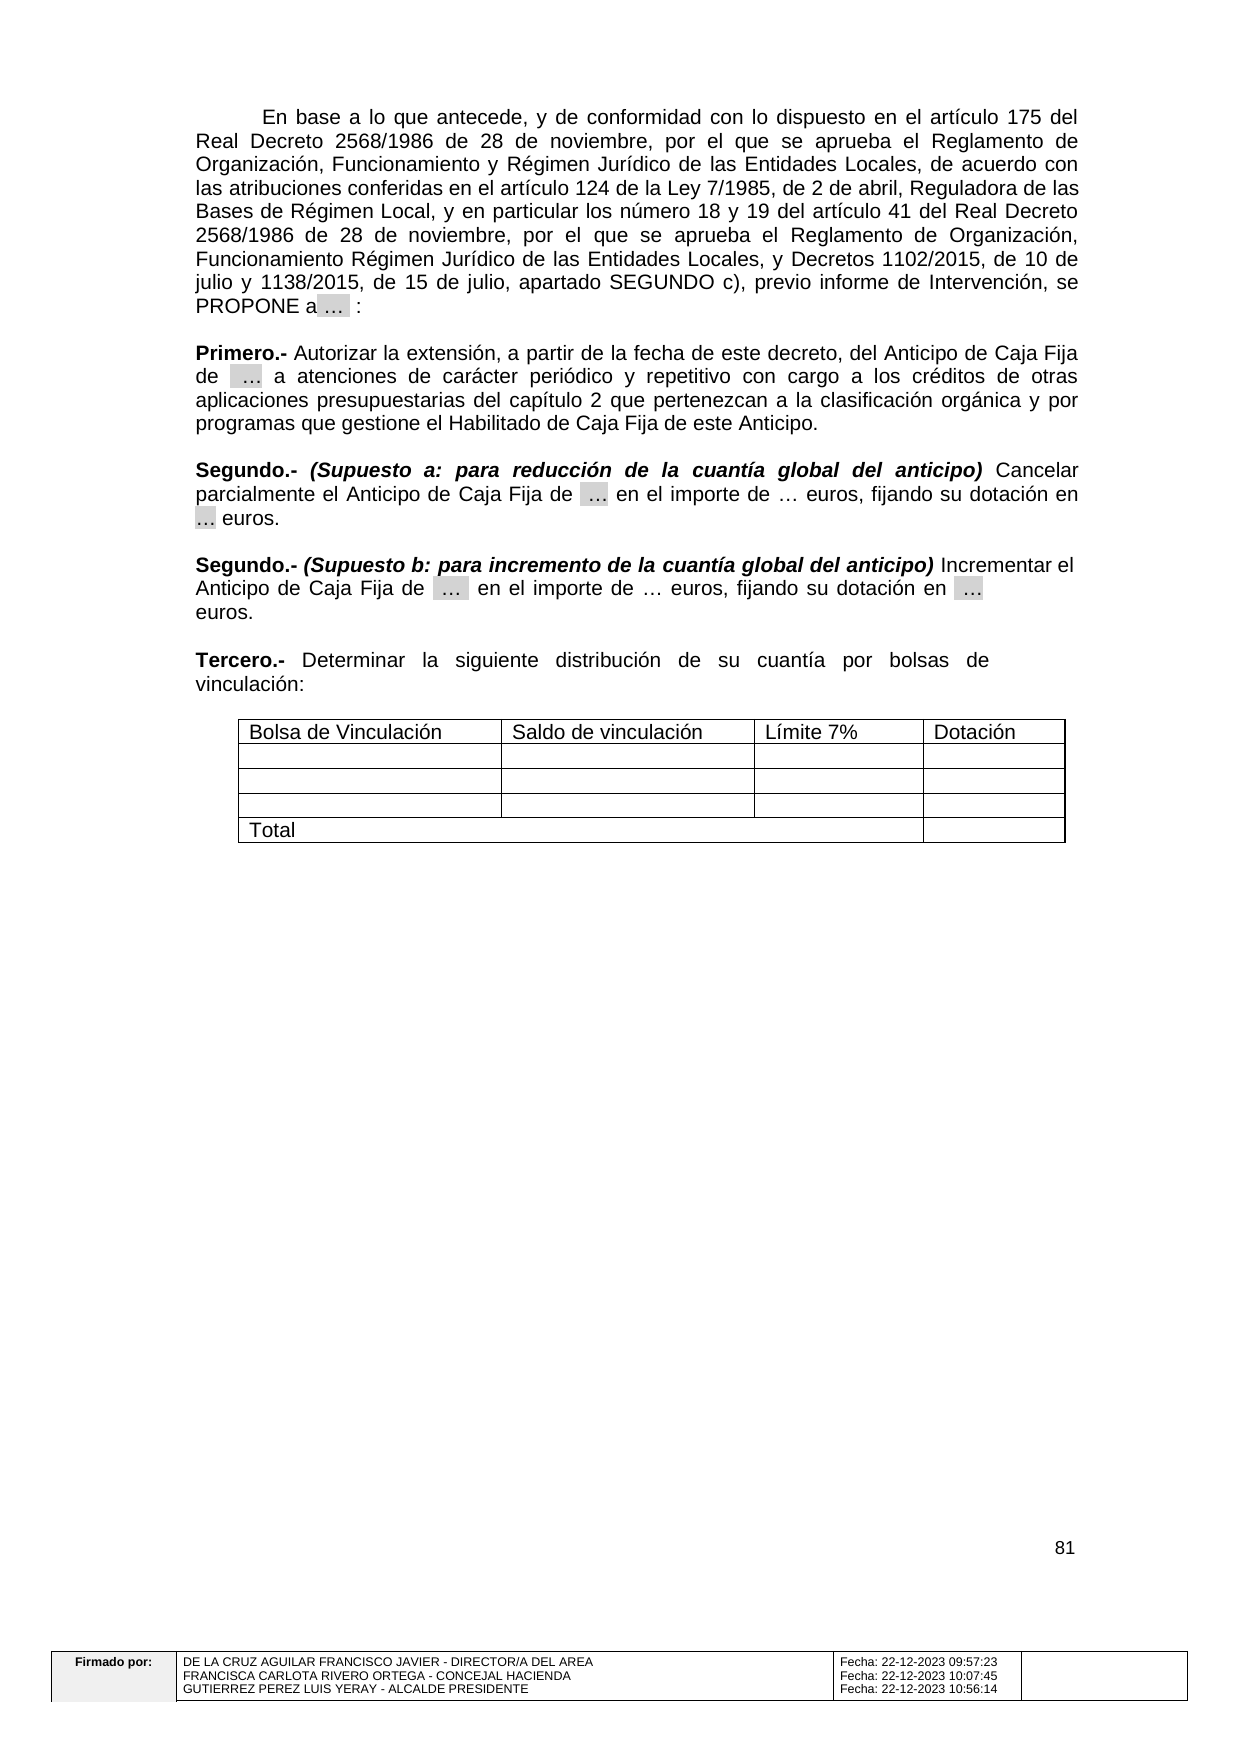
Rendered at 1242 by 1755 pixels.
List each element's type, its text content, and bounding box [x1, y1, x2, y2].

table_cell [239, 769, 501, 792]
table_header Dotación [924, 720, 1064, 743]
table_cell [502, 794, 754, 817]
text Segundo.- (Supuesto b: para incremento de la cuantía global del anticipo) Incrementar el [195, 553, 1079, 577]
table_cell [924, 744, 1064, 768]
text Anticipo de Caja Fija de … en el importe de … euros, fijando su dotación en … euros. [195, 577, 984, 624]
table_cell [502, 744, 754, 768]
table_cell [755, 794, 923, 817]
text Primero.- Autorizar la extensión, a partir de la fecha de este decreto, del Anticipo de Caja Fija de … a atenciones de carácter periódico y repetitivo con cargo a los créditos de otras aplicaciones presupuestarias del capítulo 2 que pertenezcan a la clasificación orgánica y por programas que gestione el Habilitado de Caja Fija de este Anticipo. [195, 341, 1079, 435]
table_cell [239, 744, 501, 768]
table_cell [502, 769, 754, 792]
text Tercero.- Determinar la siguiente distribución de su cuantía por bolsas de vinculación: [195, 648, 990, 695]
table_header DE LA CRUZ AGUILAR FRANCISCO JAVIER - DIRECTOR/A DEL AREA FRANCISCA CARLOTA RIVERO ORTEGA - CONCEJAL HACIENDA GUTIERREZ PEREZ LUIS YERAY - ALCALDE PRESIDENTE [177, 1652, 833, 1700]
table_cell [239, 794, 501, 817]
table_header [1022, 1652, 1187, 1700]
text 81 [42, 1537, 1075, 1558]
table_header Fecha: 22-12-2023 09:57:23 Fecha: 22-12-2023 10:07:45 Fecha: 22-12-2023 10:56:14 [834, 1652, 1021, 1700]
table_header Límite 7% [755, 720, 923, 743]
table_header Firmado por: [52, 1652, 176, 1700]
table_cell [755, 744, 923, 768]
table_cell [755, 769, 923, 792]
text En base a lo que antecede, y de conformidad con lo dispuesto en el artículo 175 del Real Decreto 2568/1986 de 28 de noviembre, por el que se aprueba el Reglamento de Organización, Funcionamiento y Régimen Jurídico de las Entidades Locales, de acuerdo con las atribuciones conferidas en el artículo 124 de la Ley 7/1985, de 2 de abril, Reguladora de las Bases de Régimen Local, y en particular los número 18 y 19 del artículo 41 del Real Decreto 2568/1986 de 28 de noviembre, por el que se aprueba el Reglamento de Organización, Funcionamiento Régimen Jurídico de las Entidades Locales, y Decretos 1102/2015, de 10 de julio y 1138/2015, de 15 de julio, apartado SEGUNDO c), previo informe de Intervención, se PROPONE a … : [195, 106, 1079, 317]
table_cell [924, 769, 1064, 792]
table_cell [924, 818, 1064, 842]
text Segundo.- (Supuesto a: para reducción de la cuantía global del anticipo) Cancelar parcialmente el Anticipo de Caja Fija de … en el importe de … euros, fijando su dotación en … euros. [195, 459, 1079, 529]
table_cell [924, 794, 1064, 817]
table_header Saldo de vinculación [502, 720, 754, 743]
table_cell Total [239, 818, 923, 842]
table_header Bolsa de Vinculación [239, 720, 501, 743]
